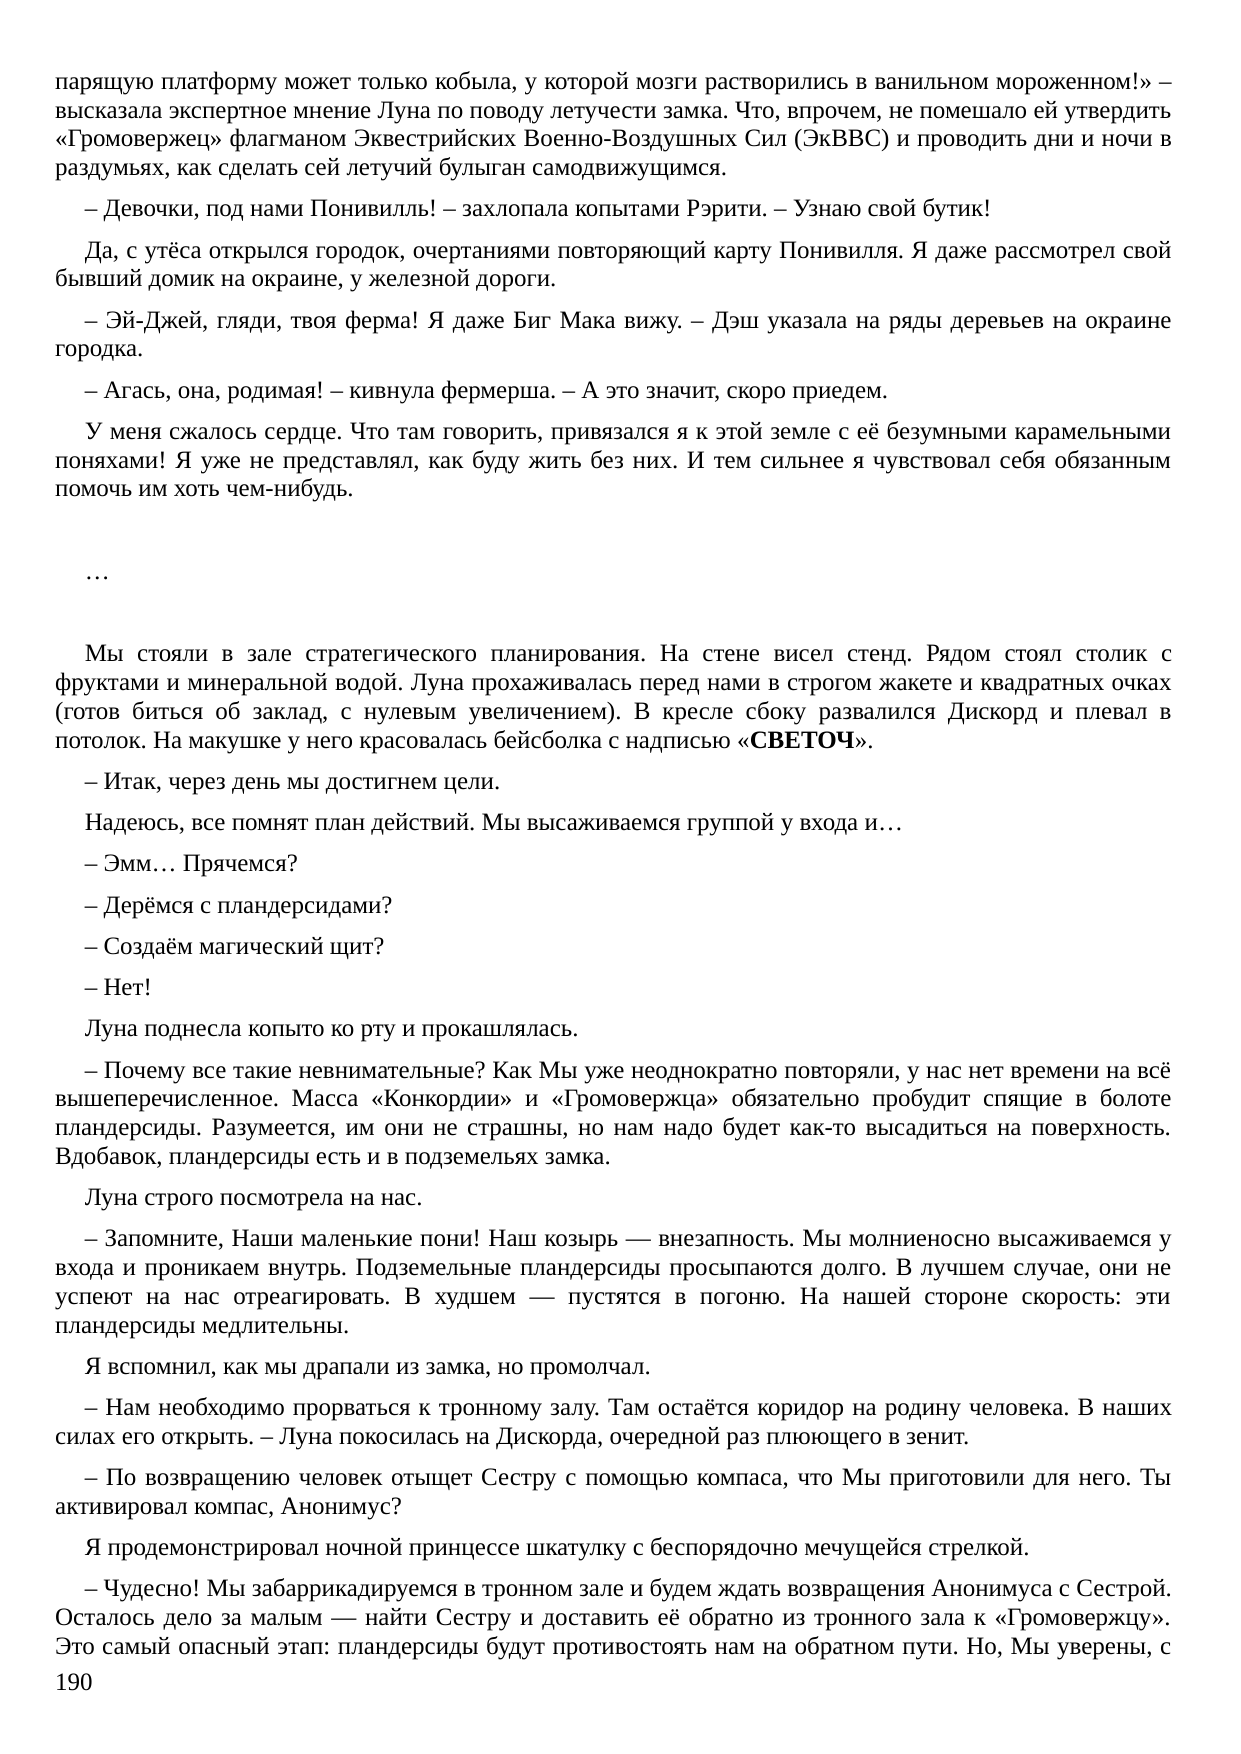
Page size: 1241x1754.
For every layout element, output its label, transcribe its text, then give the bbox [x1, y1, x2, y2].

text – Нет! [55, 972, 1173, 1001]
text – Эй-Джей, гляди, твоя ферма! Я даже Биг Мака вижу. – Дэш указала на ряды деревьев на окраине городка. [55, 305, 1173, 362]
text – Агась, она, родимая! – кивнула фермерша. – А это значит, скоро приедем. [55, 375, 1173, 403]
text – Почему все такие невнимательные? Как Мы уже неоднократно повторяли, у нас нет времени на всё вышеперечисленное. Масса «Конкордии» и «Громовержца» обязательно пробудит спящие в болоте пландерсиды. Разумеется, им они не страшны, но нам надо будет как-то высадиться на поверхность. Вдобавок, пландерсиды есть и в подземельях замка. [55, 1055, 1173, 1170]
text Луна поднесла копыто ко рту и прокашлялась. [55, 1013, 1173, 1042]
text Луна строго посмотрела на нас. [55, 1182, 1173, 1211]
text Мы стояли в зале стратегического планирования. На стене висел стенд. Рядом стоял столик с фруктами и минеральной водой. Луна прохаживалась перед нами в строгом жакете и квадратных очках (готов биться об заклад, с нулевым увеличением). В кресле сбоку развалился Дискорд и плевал в потолок. На макушке у него красовалась бейсболка с надписью «СВЕТОЧ». [55, 638, 1173, 753]
text У меня сжалось сердце. Что там говорить, привязался я к этой земле с её безумными карамельными поняхами! Я уже не представлял, как буду жить без них. И тем сильнее я чувствовал себя обязанным помочь им хоть чем-нибудь. [55, 416, 1173, 502]
text – Запомните, Наши маленькие пони! Наш козырь — внезапность. Мы молниеносно высаживаемся у входа и проникаем внутрь. Подземельные пландерсиды просыпаются долго. В лучшем случае, они не успеют на нас отреагировать. В худшем — пустятся в погоню. На нашей стороне скорость: эти пландерсиды медлительны. [55, 1223, 1173, 1338]
text – Нам необходимо прорваться к тронному залу. Там остаётся коридор на родину человека. В наших силах его открыть. – Луна покосилась на Дискорда, очередной раз плюющего в зенит. [55, 1392, 1173, 1450]
text парящую платформу может только кобыла, у которой мозги растворились в ванильном мороженном!» – высказала экспертное мнение Луна по поводу летучести замка. Что, впрочем, не помешало ей утвердить «Громовержец» флагманом Эквестрийских Военно-Воздушных Сил (ЭкВВС) и проводить дни и ночи в раздумьях, как сделать сей летучий булыган самодвижущимся. [55, 66, 1173, 181]
text … [55, 556, 1173, 585]
text – Эмм… Прячемся? [55, 848, 1173, 877]
text – Девочки, под нами Понивилль! – захлопала копытами Рэрити. – Узнаю свой бутик! [55, 193, 1173, 222]
text Надеюсь, все помнят план действий. Мы высаживаемся группой у входа и… [55, 807, 1173, 836]
text – Итак, через день мы достигнем цели. [55, 766, 1173, 795]
text Да, с утёса открылся городок, очертаниями повторяющий карту Понивилля. Я даже рассмотрел свой бывший домик на окраине, у железной дороги. [55, 235, 1173, 292]
text – Чудесно! Мы забаррикадируемся в тронном зале и будем ждать возвращения Анонимуса с Сестрой. Осталось дело за малым — найти Сестру и доставить её обратно из тронного зала к «Громовержцу». Это самый опасный этап: пландерсиды будут противостоять нам на обратном пути. Но, Мы уверены, с [55, 1573, 1173, 1660]
text – Создаём магический щит? [55, 931, 1173, 960]
text Я вспомнил, как мы драпали из замка, но промолчал. [55, 1351, 1173, 1380]
text Я продемонстрировал ночной принцессе шкатулку с беспорядочно мечущейся стрелкой. [55, 1532, 1173, 1561]
text – По возвращению человек отыщет Сестру с помощью компаса, что Мы приготовили для него. Ты активировал компас, Анонимус? [55, 1462, 1173, 1520]
text – Дерёмся с пландерсидами? [55, 890, 1173, 918]
